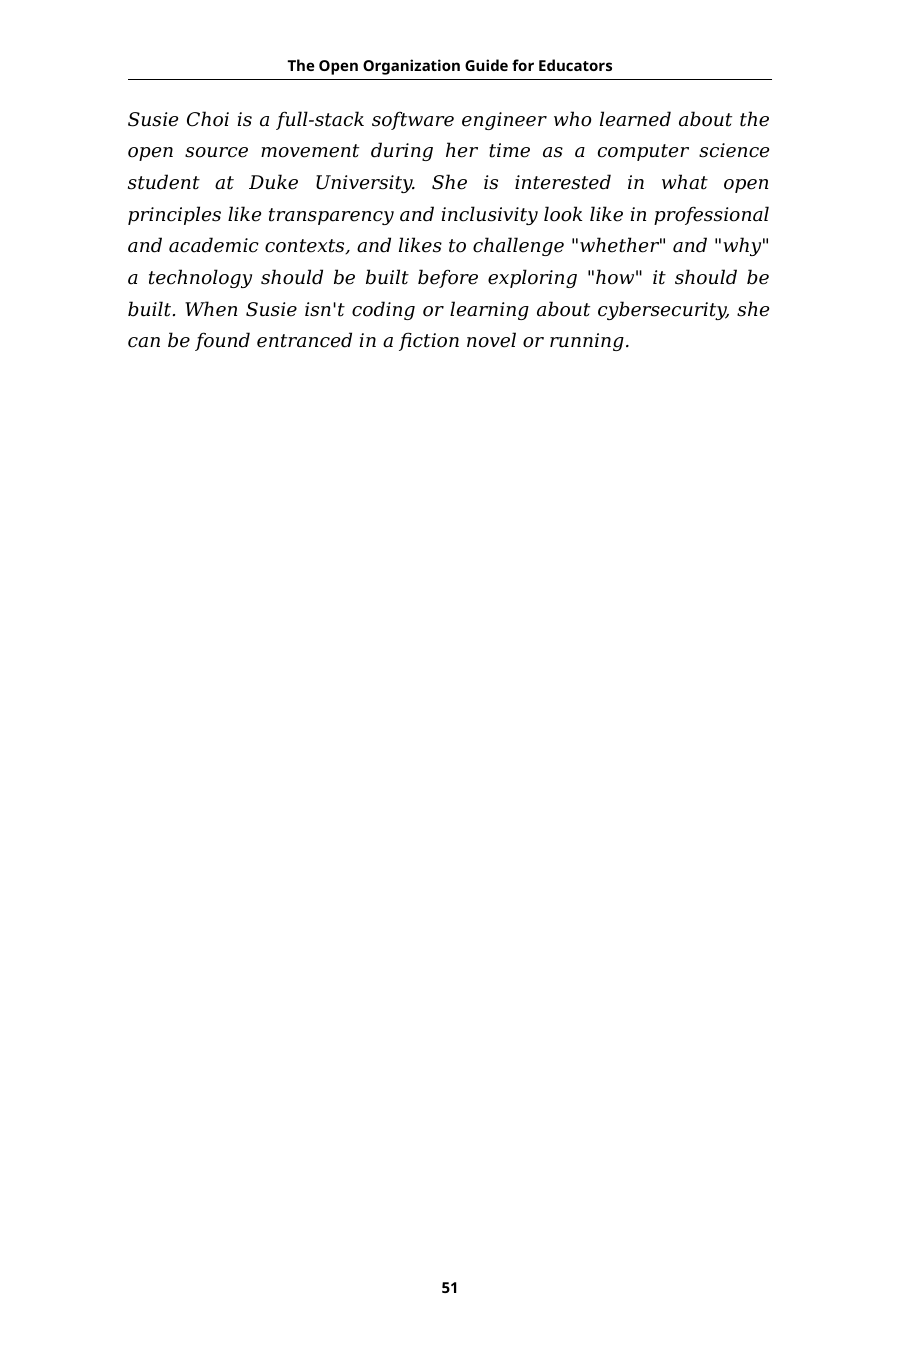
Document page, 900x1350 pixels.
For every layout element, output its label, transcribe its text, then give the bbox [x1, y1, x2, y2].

text Susie Choi is a full-stack software engineer who learned about the open source movement during her time as a computer science student at Duke University. She is interested in what open principles like transparency and inclusivity look like in professional and academic contexts, and likes to challenge "whether" and "why" a technology should be built before exploring "how" it should be built. When Susie isn't coding or learning about cybersecurity, she can be found entranced in a fiction novel or running. [127, 109, 772, 352]
